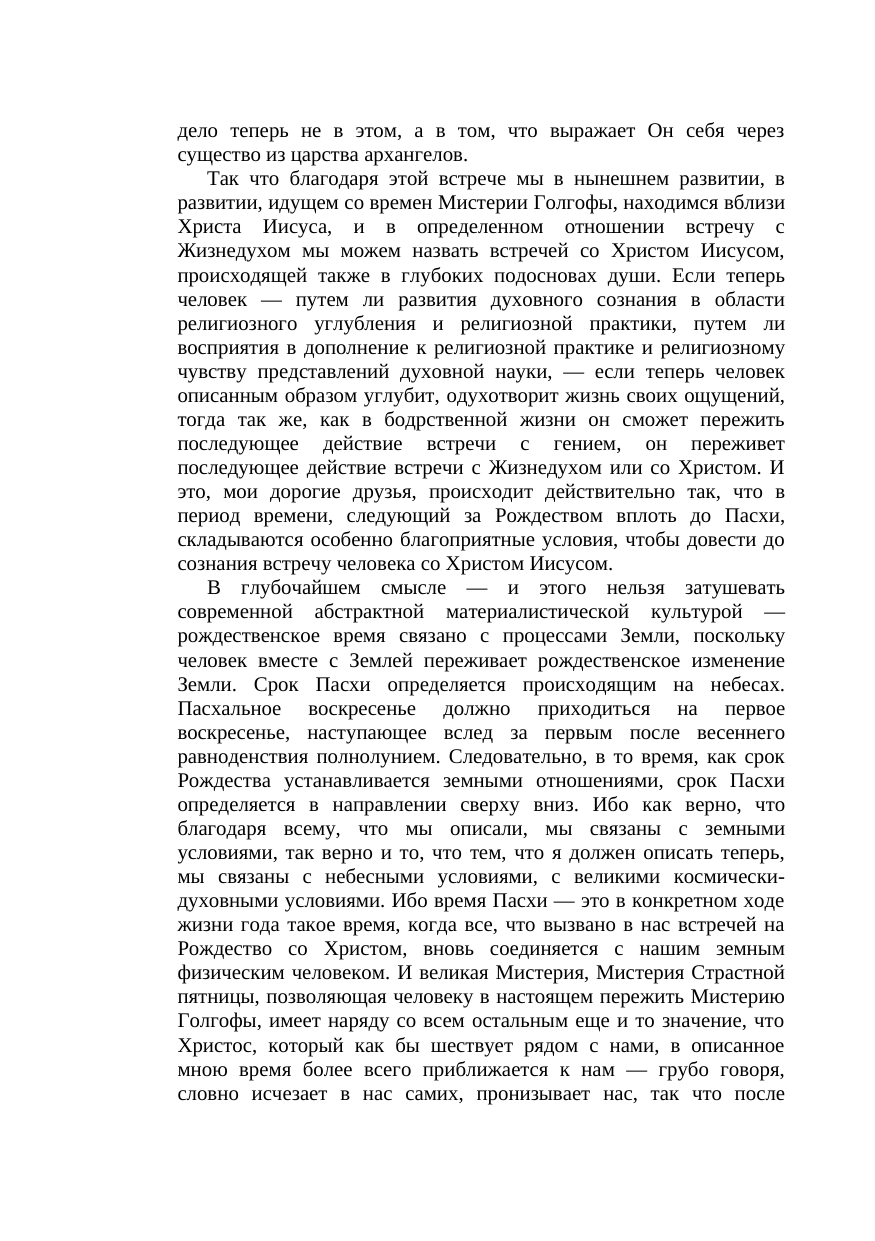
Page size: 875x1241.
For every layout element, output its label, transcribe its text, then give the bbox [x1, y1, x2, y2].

text В глубочайшем смысле — и этого нельзя затушевать современной абстрактной материалистической культурой — рождественское время связано с процессами Земли, поскольку человек вместе с Землей переживает рождественское изменение Земли. Срок Пасхи определяется происходящим на небесах. Пасхальное воскресенье должно приходиться на первое воскресенье, наступающее вслед за первым после весеннего равноденствия полнолунием. Следовательно, в то время, как срок Рождества устанавливается земными отношениями, срок Пасхи определяется в направлении сверху вниз. Ибо как верно, что благодаря всему, что мы описали, мы связаны с земными условиями, так верно и то, что тем, что я должен описать теперь, мы связаны с небесными условиями, с великими космически-духовными условиями. Ибо время Пасхи — это в конкретном ходе жизни года такое время, когда все, что вызвано в нас встречей на Рождество со Христом, вновь соединяется с нашим земным физическим человеком. И великая Мистерия, Мистерия Страстной пятницы, позволяющая человеку в настоящем пережить Мистерию Голгофы, имеет наряду со всем остальным еще и то значение, что Христос, который как бы шествует рядом с нами, в описанное мною время более всего приближается к нам — грубо говоря, словно исчезает в нас самих, пронизывает нас, так что после [177, 575, 786, 1105]
text дело теперь не в этом, а в том, что выражает Он себя через существо из царства архангелов. [177, 118, 786, 166]
text Так что благодаря этой встрече мы в нынешнем развитии, в развитии, идущем со времен Мистерии Голгофы, находимся вблизи Христа Иисуса, и в определенном отношении встречу с Жизнедухом мы можем назвать встречей со Христом Иисусом, происходящей также в глубоких подосновах души. Если теперь человек — путем ли развития духовного сознания в области религиозного углубления и религиозной практики, путем ли восприятия в дополнение к религиозной практике и религиозному чувству представлений духовной науки, — если теперь человек описанным образом углубит, одухотворит жизнь своих ощущений, тогда так же, как в бодрственной жизни он сможет пережить последующее действие встречи с гением, он переживет последующее действие встречи с Жизнедухом или со Христом. И это, мои дорогие друзья, происходит действительно так, что в период времени, следующий за Рождеством вплоть до Пасхи, складываются особенно благоприятные условия, чтобы довести до сознания встречу человека со Христом Иисусом. [177, 166, 786, 575]
